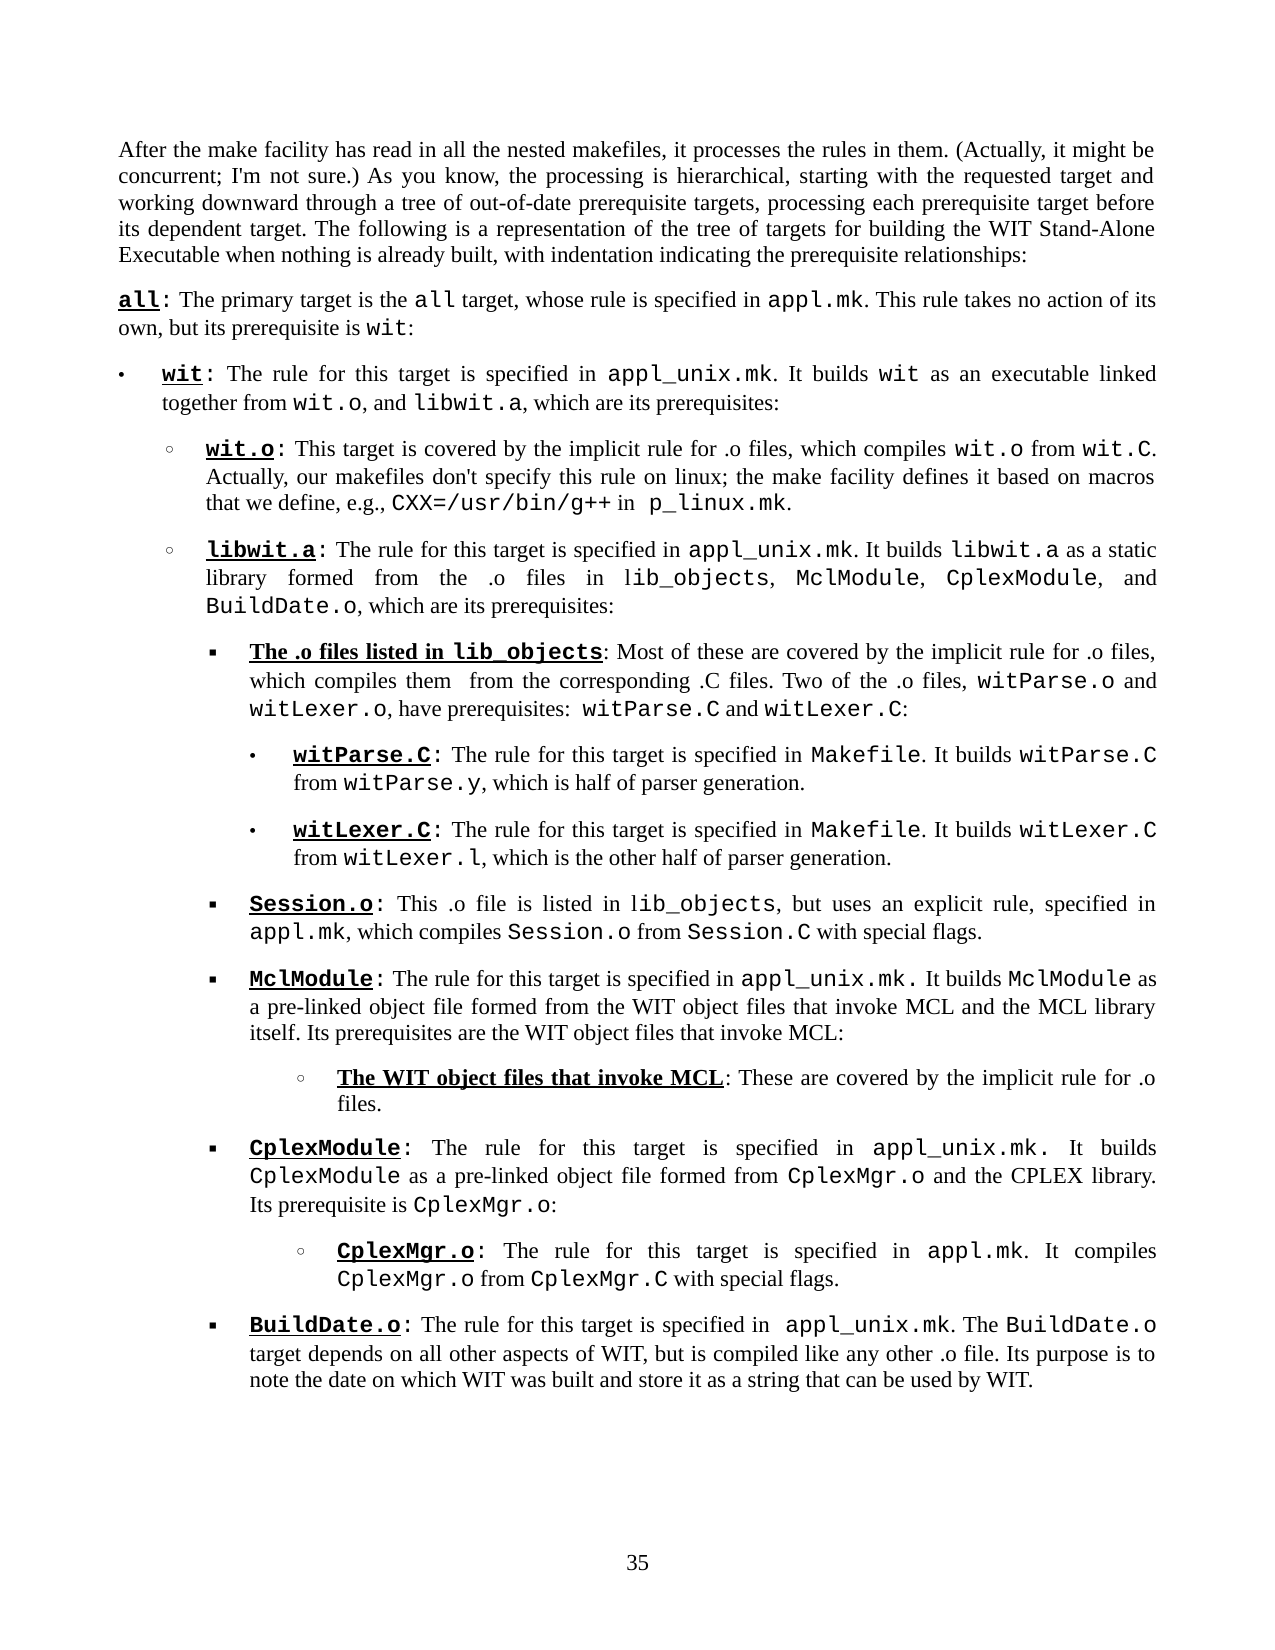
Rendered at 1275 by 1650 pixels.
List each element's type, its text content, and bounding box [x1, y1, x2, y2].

list MclModule: The rule for this target is specified in appl_unix.mk. It builds MclModule as a pre-linked object file formed from the WIT object files that invoke MCL and the MCL library itself. Its prerequisites are the WIT object files that invoke MCL: [206, 964, 1157, 1046]
list CplexModule: The rule for this target is specified in appl_unix.mk. It builds CplexModule as a pre-linked object file formed from CplexMgr.o and the CPLEX library. Its prerequisite is CplexMgr.o: [206, 1134, 1157, 1219]
list wit: The rule for this target is specified in appl_unix.mk. It builds wit as an executable linked together from wit.o, and libwit.a, which are its prerequisites: [118, 360, 1157, 417]
list witLexer.C: The rule for this target is specified in Makefile. It builds witLexer.C from witLexer.l, which is the other half of parser generation. [249, 816, 1157, 872]
list BuildDate.o: The rule for this target is specified in appl_unix.mk. The BuildDate.o target depends on all other aspects of WIT, but is compiled like any other .o file. Its purpose is to note the date on which WIT was built and store it as a string that can be used by WIT. [206, 1311, 1157, 1392]
list The WIT object files that invoke MCL: These are covered by the implicit rule for .o files. [293, 1063, 1157, 1116]
list libwit.a: The rule for this target is specified in appl_unix.mk. It builds libwit.a as a static library formed from the .o files in lib_objects, MclModule, CplexModule, and BuildDate.o, which are its prerequisites: [162, 536, 1157, 620]
list CplexMgr.o: The rule for this target is specified in appl.mk. It compiles CplexMgr.o from CplexMgr.C with special flags. [293, 1237, 1157, 1293]
text all: The primary target is the all target, whose rule is specified in appl.mk. This rule takes no action of its own, but its prerequisite is wit: [118, 286, 1157, 342]
list Session.o: This .o file is listed in lib_objects, but uses an explicit rule, specified in appl.mk, which compiles Session.o from Session.C with special flags. [206, 890, 1157, 947]
text After the make facility has read in all the nested makefiles, it processes the rules in them. (Actually, it might be concurrent; I'm not sure.) As you know, the processing is hierarchical, starting with the requested target and working downward through a tree of out-of-date prerequisite targets, processing each prerequisite target before its dependent target. The following is a representation of the tree of targets for building the WIT Stand-Alone Executable when nothing is already built, with indentation indicating the prerequisite relationships: [118, 136, 1157, 268]
list witParse.C: The rule for this target is specified in Makefile. It builds witParse.C from witParse.y, which is half of parser generation. [249, 741, 1157, 798]
list The .o files listed in lib_objects: Most of these are covered by the implicit rule for .o files, which compiles them from the corresponding .C files. Two of the .o files, witParse.o and witLexer.o, have prerequisites: witParse.C and witLexer.C: [206, 638, 1157, 723]
list wit.o: This target is covered by the implicit rule for .o files, which compiles wit.o from wit.C. Actually, our makefiles don't specify this rule on linux; the make facility defines it based on macros that we define, e.g., CXX=/usr/bin/g++ in p_linux.mk. [162, 435, 1157, 518]
